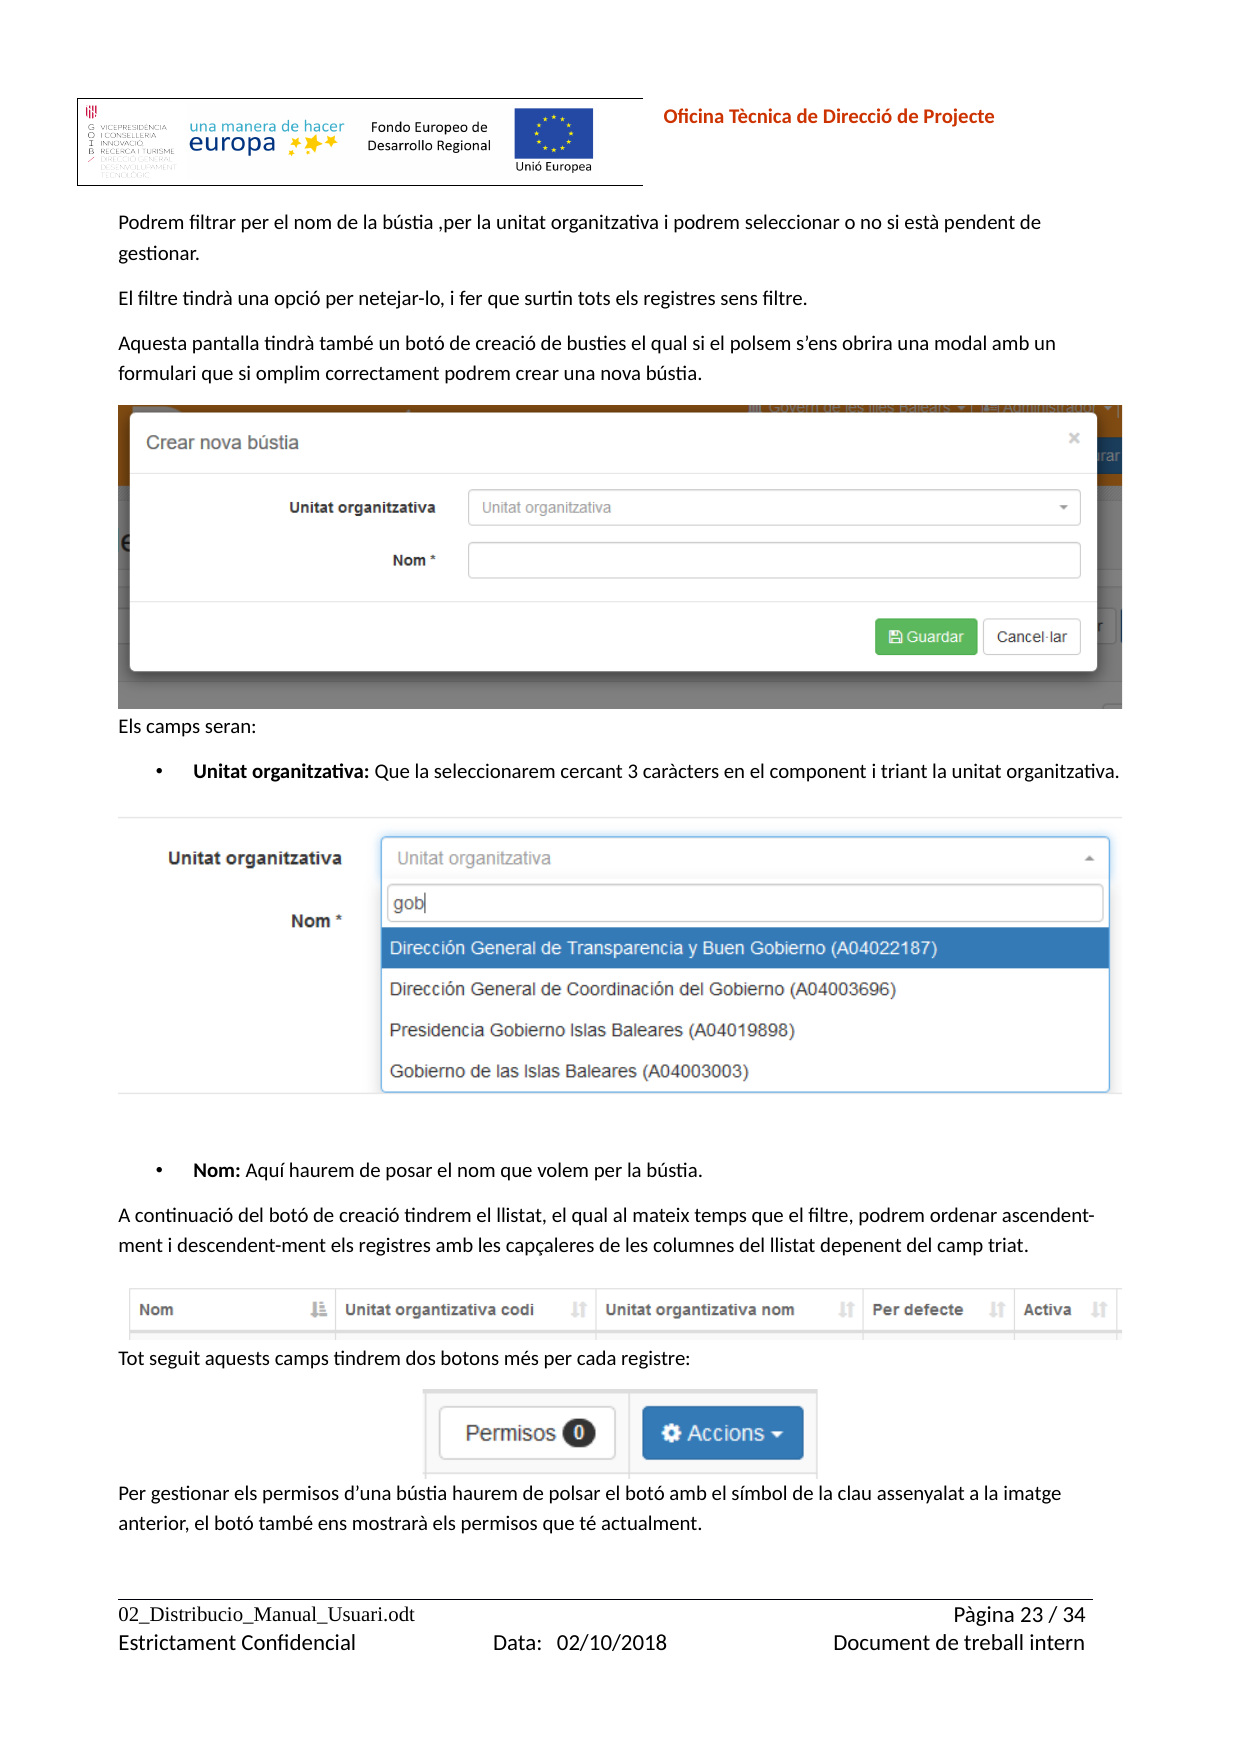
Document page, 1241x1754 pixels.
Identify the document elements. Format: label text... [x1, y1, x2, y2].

text Aquesta pantalla tindrà també un botó de creació de busties el qual si el polsem s’ens obrira una modal amb un formulari que si omplim correctament podrem crear una nova bústia. [118, 330, 1122, 386]
picture [187, 103, 599, 180]
picture [422, 1389, 818, 1479]
picture [82, 103, 181, 180]
text Per gestionar els permisos d’una bústia haurem de polsar el botó amb el símbol de la clau assenyalat a la imatge anterior, el botó també ens mostrarà els permisos que té actualment. [118, 1480, 1122, 1536]
picture [118, 405, 1123, 709]
text Podrem filtrar per el nom de la bústia ,per la unitat organitzativa i podrem seleccionar o no si està pendent de gestionar. [118, 209, 1122, 265]
text A continuació del botó de creació tindrem el llistat, el qual al mateix temps que el filtre, podrem ordenar ascendent-ment i descendent-ment els registres amb les capçaleres de les columnes del llistat depenent del camp triat. [118, 1202, 1122, 1258]
picture [118, 1277, 1123, 1340]
list Unitat organitzativa: Que la seleccionarem cercant 3 caràcters en el component i triant la unitat organitzativa. [156, 759, 1122, 784]
text El filtre tindrà una opció per netejar-lo, i fer que surtin tots els registres sens filtre. [118, 285, 1122, 310]
text Els camps seran: [118, 709, 1122, 739]
text Tot seguit aquests camps tindrem dos botons més per cada registre: [118, 1340, 1122, 1370]
picture [118, 803, 1123, 1107]
list Nom: Aquí haurem de posar el nom que volem per la bústia. [156, 1157, 1122, 1182]
